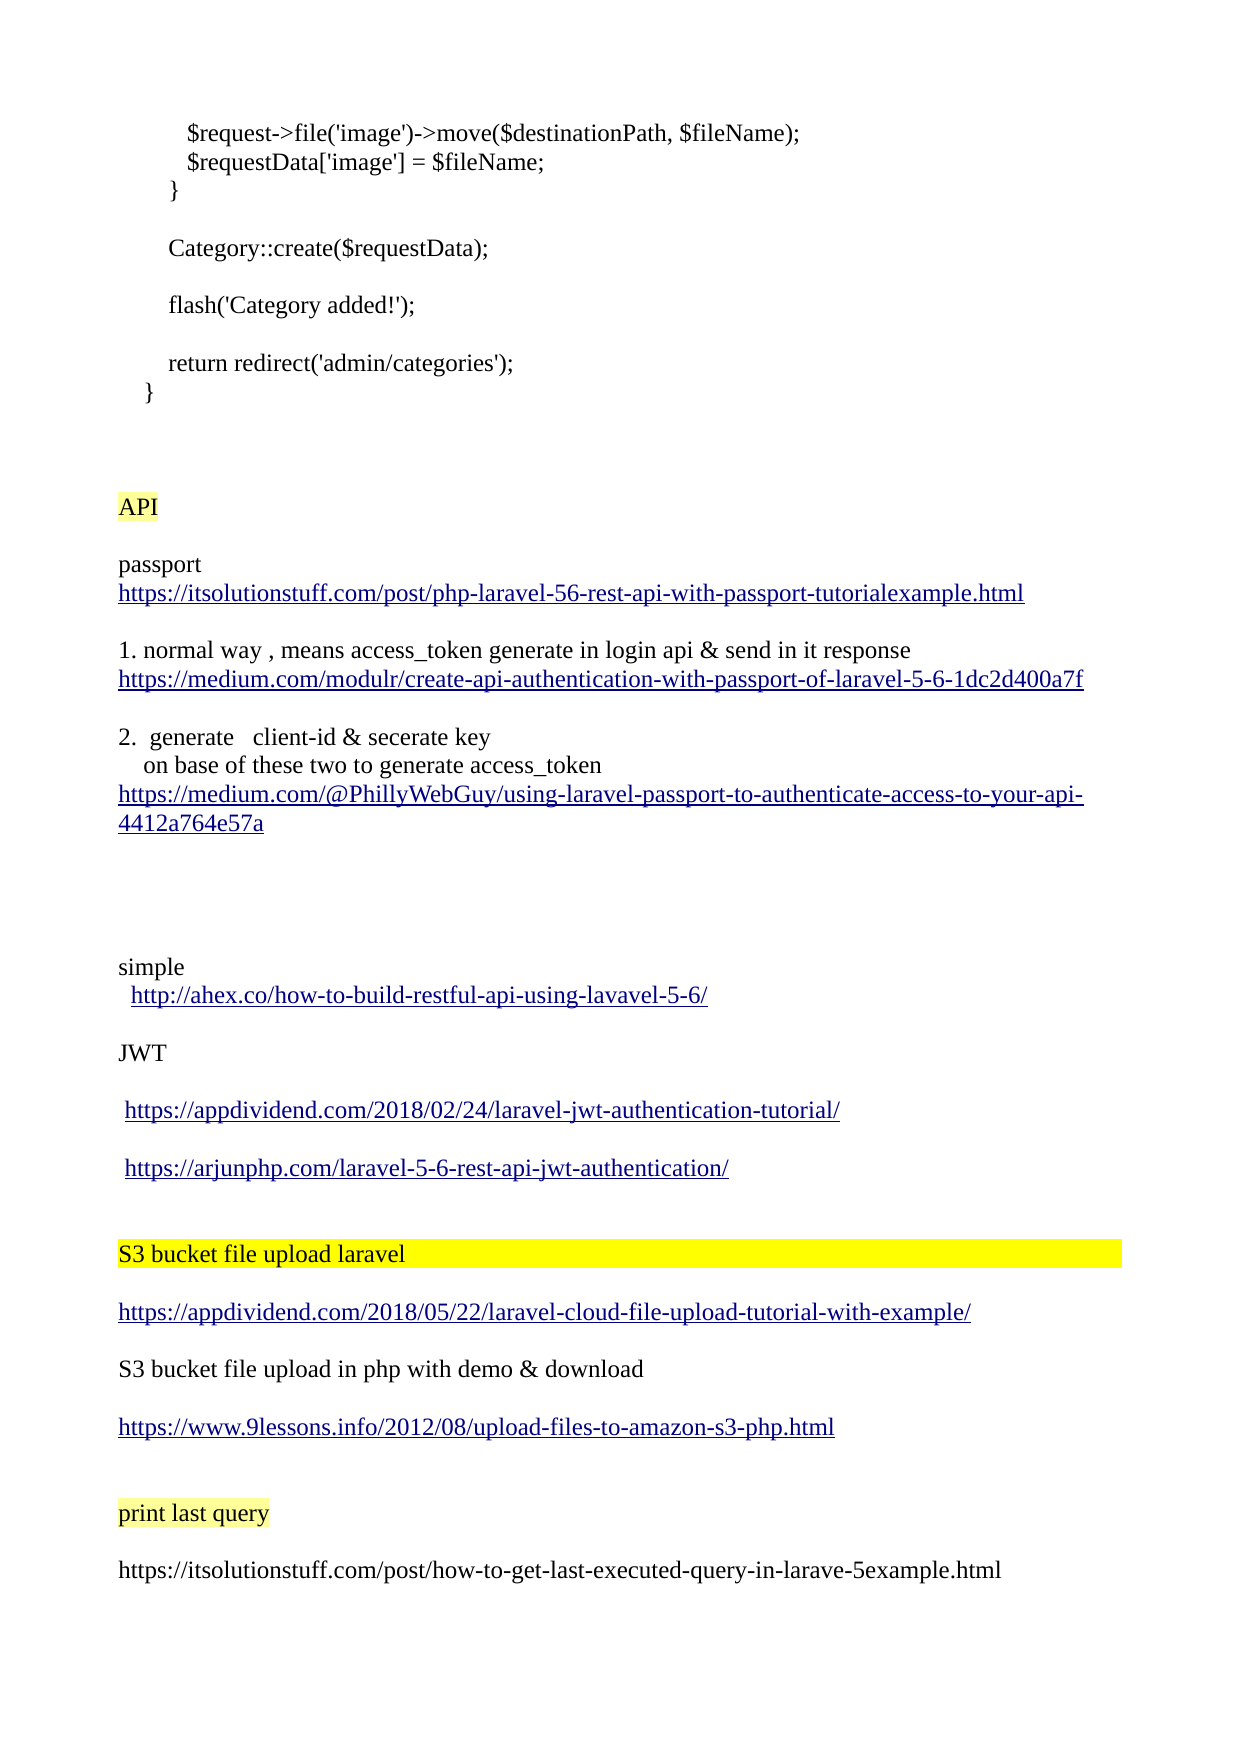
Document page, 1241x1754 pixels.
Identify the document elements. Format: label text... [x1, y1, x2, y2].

text API [118, 492, 1122, 521]
text } [118, 377, 1122, 406]
text JWT [118, 1038, 1122, 1067]
text https://itsolutionstuff.com/post/php-laravel-56-rest-api-with-passport-tutorialexample.html [118, 578, 1122, 607]
text return redirect('admin/categories'); [118, 348, 1122, 377]
text } [118, 176, 1122, 204]
text on base of these two to generate access_token [118, 751, 1122, 779]
text passport [118, 549, 1122, 578]
text https://appdividend.com/2018/05/22/laravel-cloud-file-upload-tutorial-with-example/ [118, 1297, 1122, 1326]
text $requestData['image'] = $fileName; [118, 147, 1122, 176]
text flash('Category added!'); [118, 291, 1122, 319]
text print last query [118, 1498, 1122, 1527]
text S3 bucket file upload laravel [118, 1239, 1122, 1268]
text https://itsolutionstuff.com/post/how-to-get-last-executed-query-in-larave-5example.html [118, 1556, 1122, 1584]
text https://medium.com/modulr/create-api-authentication-with-passport-of-laravel-5-6-1dc2d400a7f [118, 664, 1122, 693]
text https://appdividend.com/2018/02/24/laravel-jwt-authentication-tutorial/ [118, 1096, 1122, 1124]
text Category::create($requestData); [118, 233, 1122, 262]
text https://www.9lessons.info/2012/08/upload-files-to-amazon-s3-php.html [118, 1412, 1122, 1441]
text http://ahex.co/how-to-build-restful-api-using-lavavel-5-6/ [118, 981, 1122, 1009]
text https://arjunphp.com/laravel-5-6-rest-api-jwt-authentication/ [118, 1153, 1122, 1182]
text 2. generate client-id & secerate key [118, 722, 1122, 751]
text simple [118, 952, 1122, 981]
text 1. normal way , means access_token generate in login api & send in it response [118, 636, 1122, 664]
text S3 bucket file upload in php with demo & download [118, 1354, 1122, 1383]
text $request->file('image')->move($destinationPath, $fileName); [118, 118, 1122, 147]
text https://medium.com/@PhillyWebGuy/using-laravel-passport-to-authenticate-access-to-your-api-4412a764e57a [118, 779, 1122, 837]
